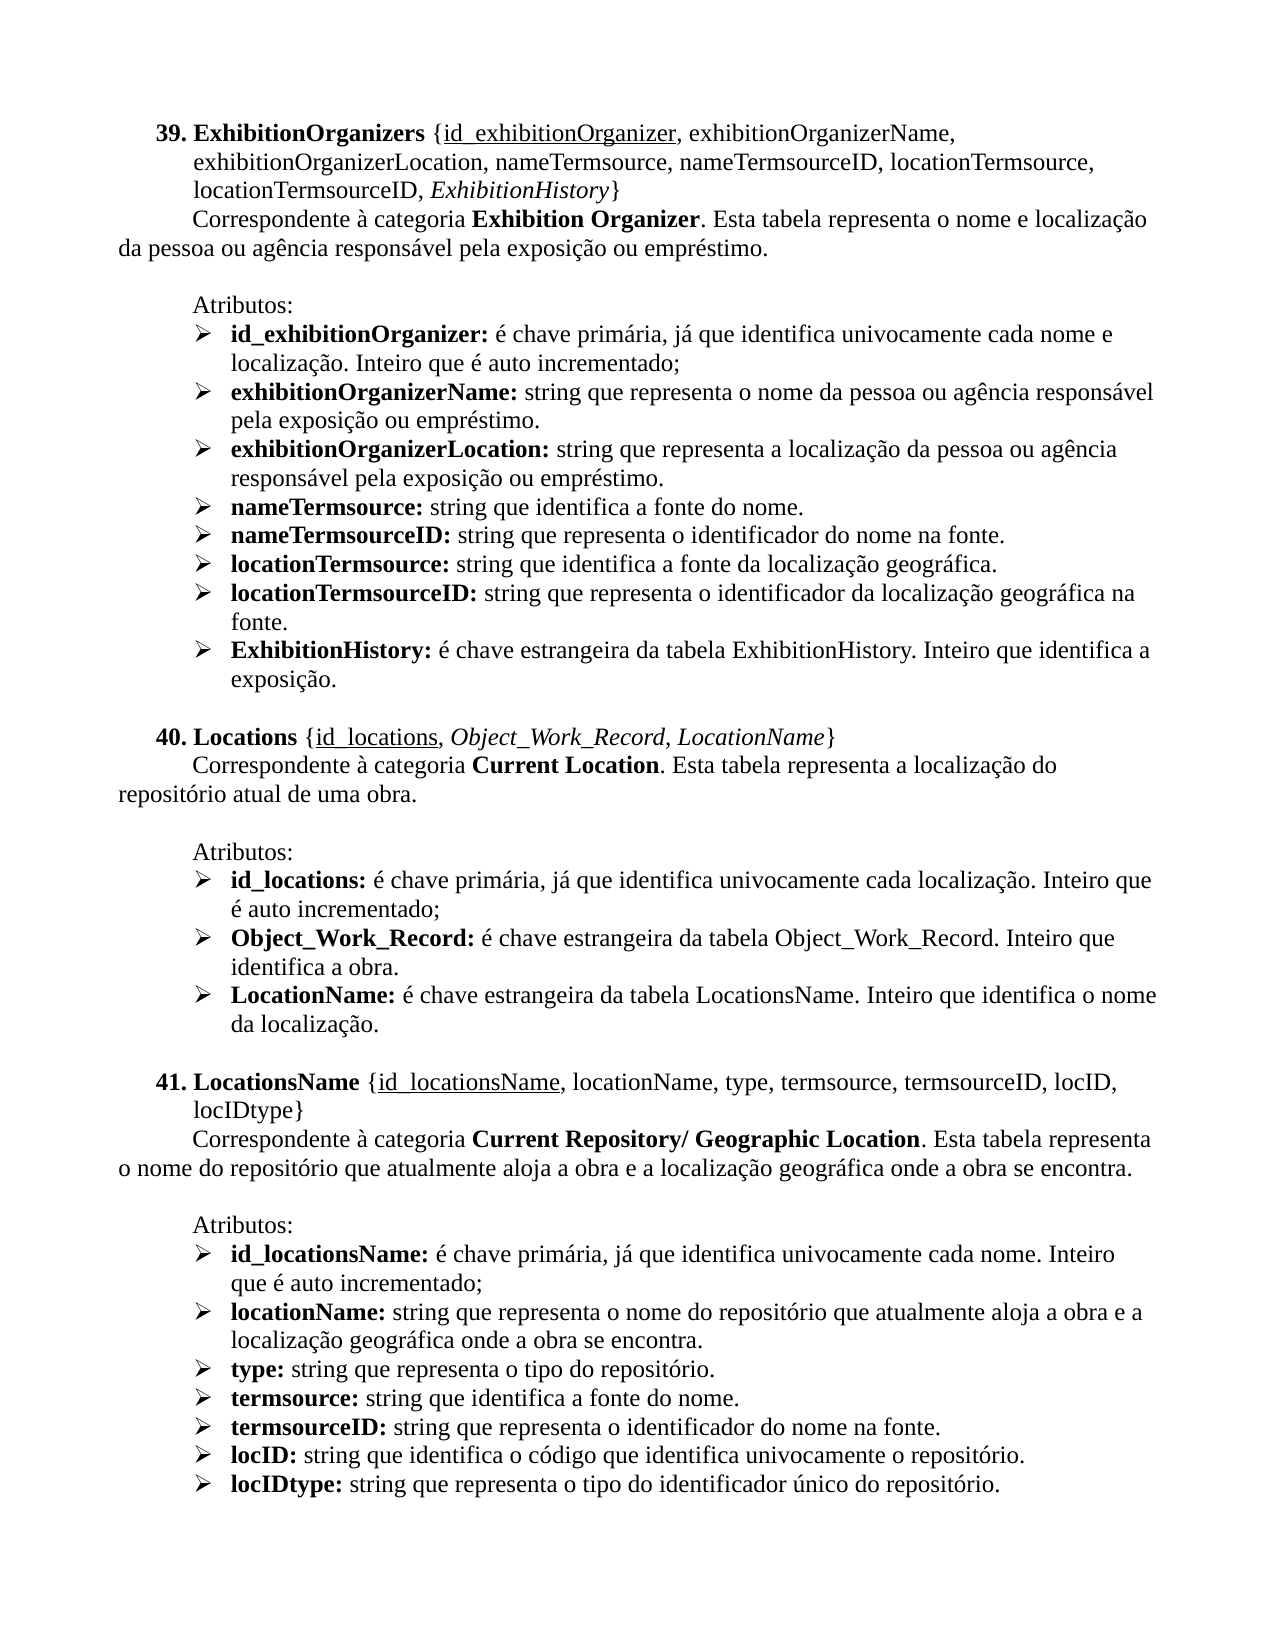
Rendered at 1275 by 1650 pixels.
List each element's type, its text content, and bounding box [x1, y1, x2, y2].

list id_exhibitionOrganizer: é chave primária, já que identifica univocamente cada nome e localização. Inteiro que é auto incrementado; [193, 319, 1157, 377]
list ExhibitionHistory: é chave estrangeira da tabela ExhibitionHistory. Inteiro que identifica a exposição. [193, 636, 1157, 693]
list LocationName: é chave estrangeira da tabela LocationsName. Inteiro que identifica o nome da localização. [193, 981, 1157, 1038]
text Correspondente à categoria Current Location. Esta tabela representa a localização do repositório atual de uma obra. [118, 751, 1157, 808]
list exhibitionOrganizerName: string que representa o nome da pessoa ou agência responsável pela exposição ou empréstimo. [193, 377, 1157, 434]
list id_locations: é chave primária, já que identifica univocamente cada localização. Inteiro que é auto incrementado; [193, 866, 1157, 923]
list type: string que representa o tipo do repositório. [193, 1354, 1157, 1383]
text Atributos: [118, 1211, 1157, 1239]
list locationTermsource: string que identifica a fonte da localização geográfica. [193, 549, 1157, 578]
list termsourceID: string que representa o identificador do nome na fonte. [193, 1412, 1157, 1441]
list locationName: string que representa o nome do repositório que atualmente aloja a obra e a localização geográfica onde a obra se encontra. [193, 1297, 1157, 1354]
text Atributos: [118, 291, 1157, 319]
list exhibitionOrganizerLocation: string que representa a localização da pessoa ou agência responsável pela exposição ou empréstimo. [193, 434, 1157, 492]
list nameTermsourceID: string que representa o identificador do nome na fonte. [193, 521, 1157, 549]
list locID: string que identifica o código que identifica univocamente o repositório. [193, 1441, 1157, 1469]
list locIDtype: string que representa o tipo do identificador único do repositório. [193, 1469, 1157, 1498]
list Locations {id_locations, Object_Work_Record, LocationName} [156, 722, 1157, 751]
text Correspondente à categoria Current Repository/ Geographic Location. Esta tabela representa o nome do repositório que atualmente aloja a obra e a localização geográfica onde a obra se encontra. [118, 1124, 1157, 1182]
list LocationsName {id_locationsName, locationName, type, termsource, termsourceID, locID, locIDtype} [156, 1067, 1157, 1124]
list nameTermsource: string que identifica a fonte do nome. [193, 492, 1157, 521]
text Correspondente à categoria Exhibition Organizer. Esta tabela representa o nome e localização da pessoa ou agência responsável pela exposição ou empréstimo. [118, 204, 1157, 262]
list id_locationsName: é chave primária, já que identifica univocamente cada nome. Inteiro que é auto incrementado; [193, 1239, 1157, 1297]
text Atributos: [118, 837, 1157, 866]
list termsource: string que identifica a fonte do nome. [193, 1383, 1157, 1412]
list locationTermsourceID: string que representa o identificador da localização geográfica na fonte. [193, 578, 1157, 636]
list ExhibitionOrganizers {id_exhibitionOrganizer, exhibitionOrganizerName, exhibitionOrganizerLocation, nameTermsource, nameTermsourceID, locationTermsource, locationTermsourceID, ExhibitionHistory} [156, 118, 1157, 204]
list Object_Work_Record: é chave estrangeira da tabela Object_Work_Record. Inteiro que identifica a obra. [193, 923, 1157, 981]
